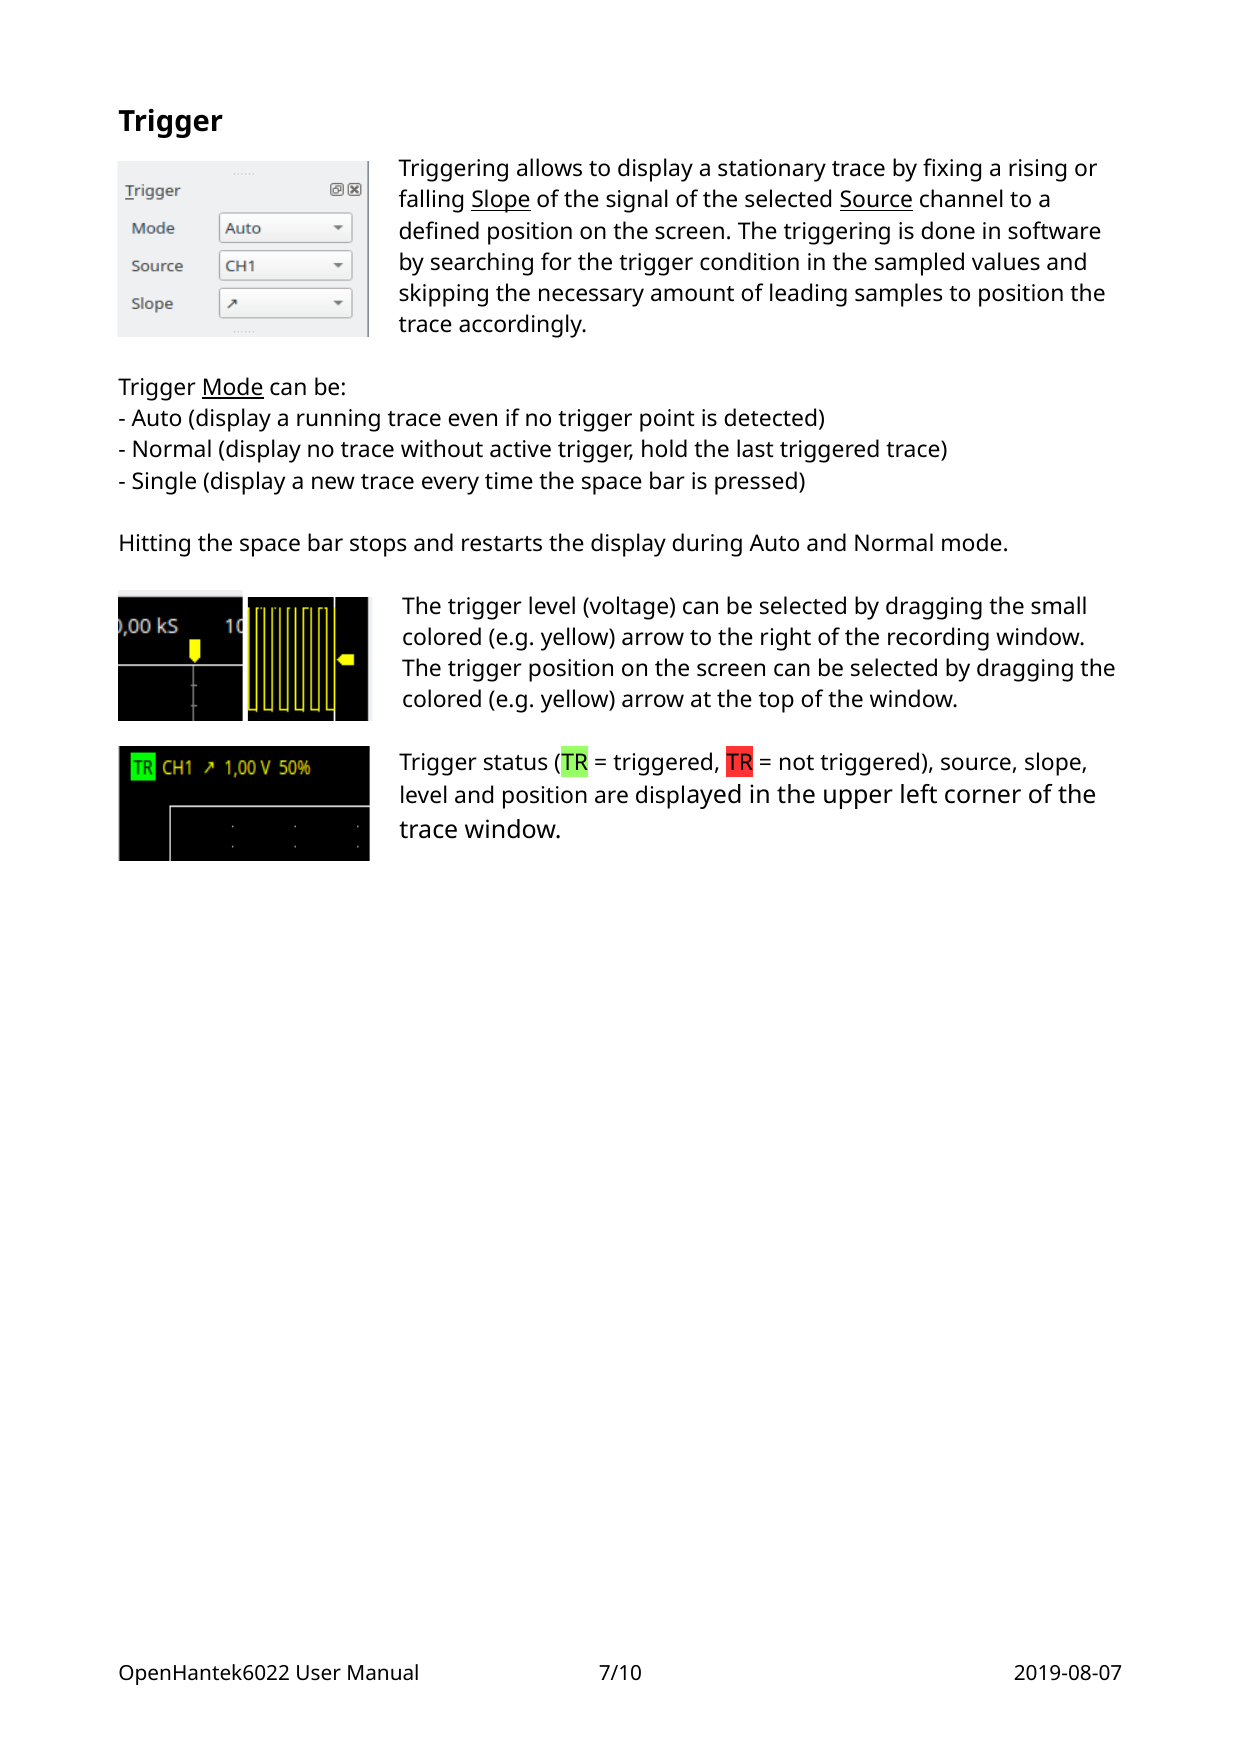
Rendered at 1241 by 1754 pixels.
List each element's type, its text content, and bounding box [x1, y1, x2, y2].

picture [255, 597, 373, 702]
text - Auto (display a running trace even if no trigger point is detected) [118, 402, 1122, 433]
text Hitting the space bar stops and restarts the display during Auto and Normal mode. [118, 527, 1122, 558]
text - Normal (display no trace without active trigger, hold the last triggered trace) [118, 433, 1122, 465]
text Triggering allows to display a stationary trace by fixing a rising or falling Slope of the signal of the selected Source channel to a defined position on the screen. The triggering is done in software by searching for the trigger condition in the sampled values and skipping the necessary amount of leading samples to position the trace accordingly. [118, 152, 1122, 340]
text - Single (display a new trace every time the space bar is pressed) [118, 465, 1122, 496]
text The trigger level (voltage) can be selected by dragging the small colored (e.g. yellow) arrow to the right of the recording window. The trigger position on the screen can be selected by dragging the colored (e.g. yellow) arrow at the top of the window. [118, 590, 1122, 715]
picture [118, 590, 243, 625]
text Trigger Mode can be: [118, 371, 1122, 402]
subtitle Trigger [118, 100, 1122, 140]
text Trigger status (TR = triggered, TR = not triggered), source, slope, level and position are displayed in the upper left corner of the trace window. [118, 746, 1122, 845]
picture [118, 746, 226, 781]
